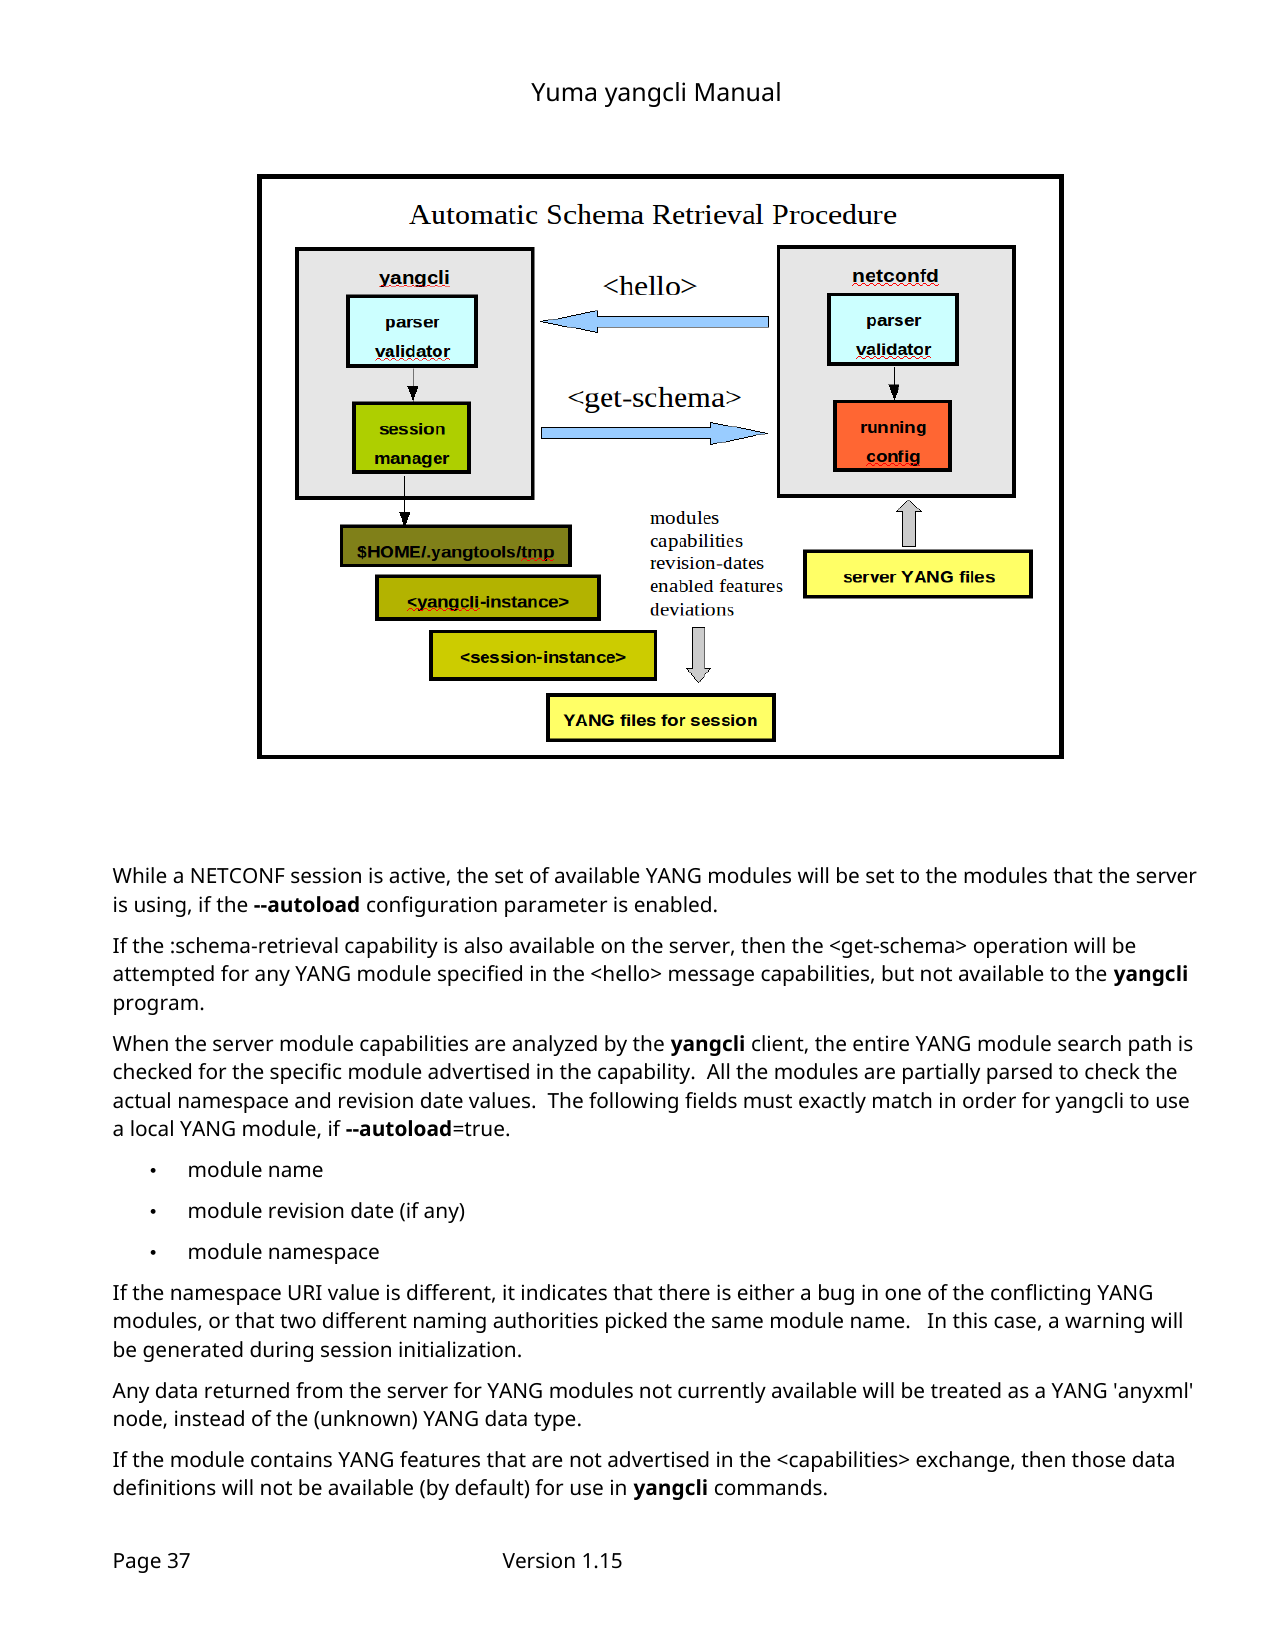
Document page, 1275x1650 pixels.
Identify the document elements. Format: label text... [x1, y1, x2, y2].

text If the :schema-retrieval capability is also available on the server, then the <get-schema> operation will be attempted for any YANG module specified in the <hello> message capabilities, but not available to the yangcli program. [112, 931, 1200, 1016]
list module namespace [150, 1237, 1200, 1265]
text Any data returned from the server for YANG modules not currently available will be treated as a YANG 'anyxml' node, instead of the (unknown) YANG data type. [112, 1376, 1200, 1433]
text If the namespace URI value is different, it indicates that there is either a bug in one of the conflicting YANG modules, or that two different naming authorities picked the same module name. In this case, a warning will be generated during session initialization. [112, 1278, 1200, 1363]
list module revision date (if any) [150, 1196, 1200, 1224]
text When the server module capabilities are analyzed by the yangcli client, the entire YANG module search path is checked for the specific module advertised in the capability. All the modules are partially parsed to check the actual namespace and revision date values. The following fields must exactly match in order for yangcli to use a local YANG module, if --autoload=true. [112, 1029, 1200, 1143]
picture [195, 138, 1117, 780]
list module name [150, 1155, 1200, 1183]
text If the module contains YANG features that are not advertised in the <capabilities> exchange, then those data definitions will not be available (by default) for use in yangcli commands. [112, 1445, 1200, 1502]
text While a NETCONF session is active, the set of available YANG modules will be set to the modules that the server is using, if the --autoload configuration parameter is enabled. [112, 862, 1200, 918]
